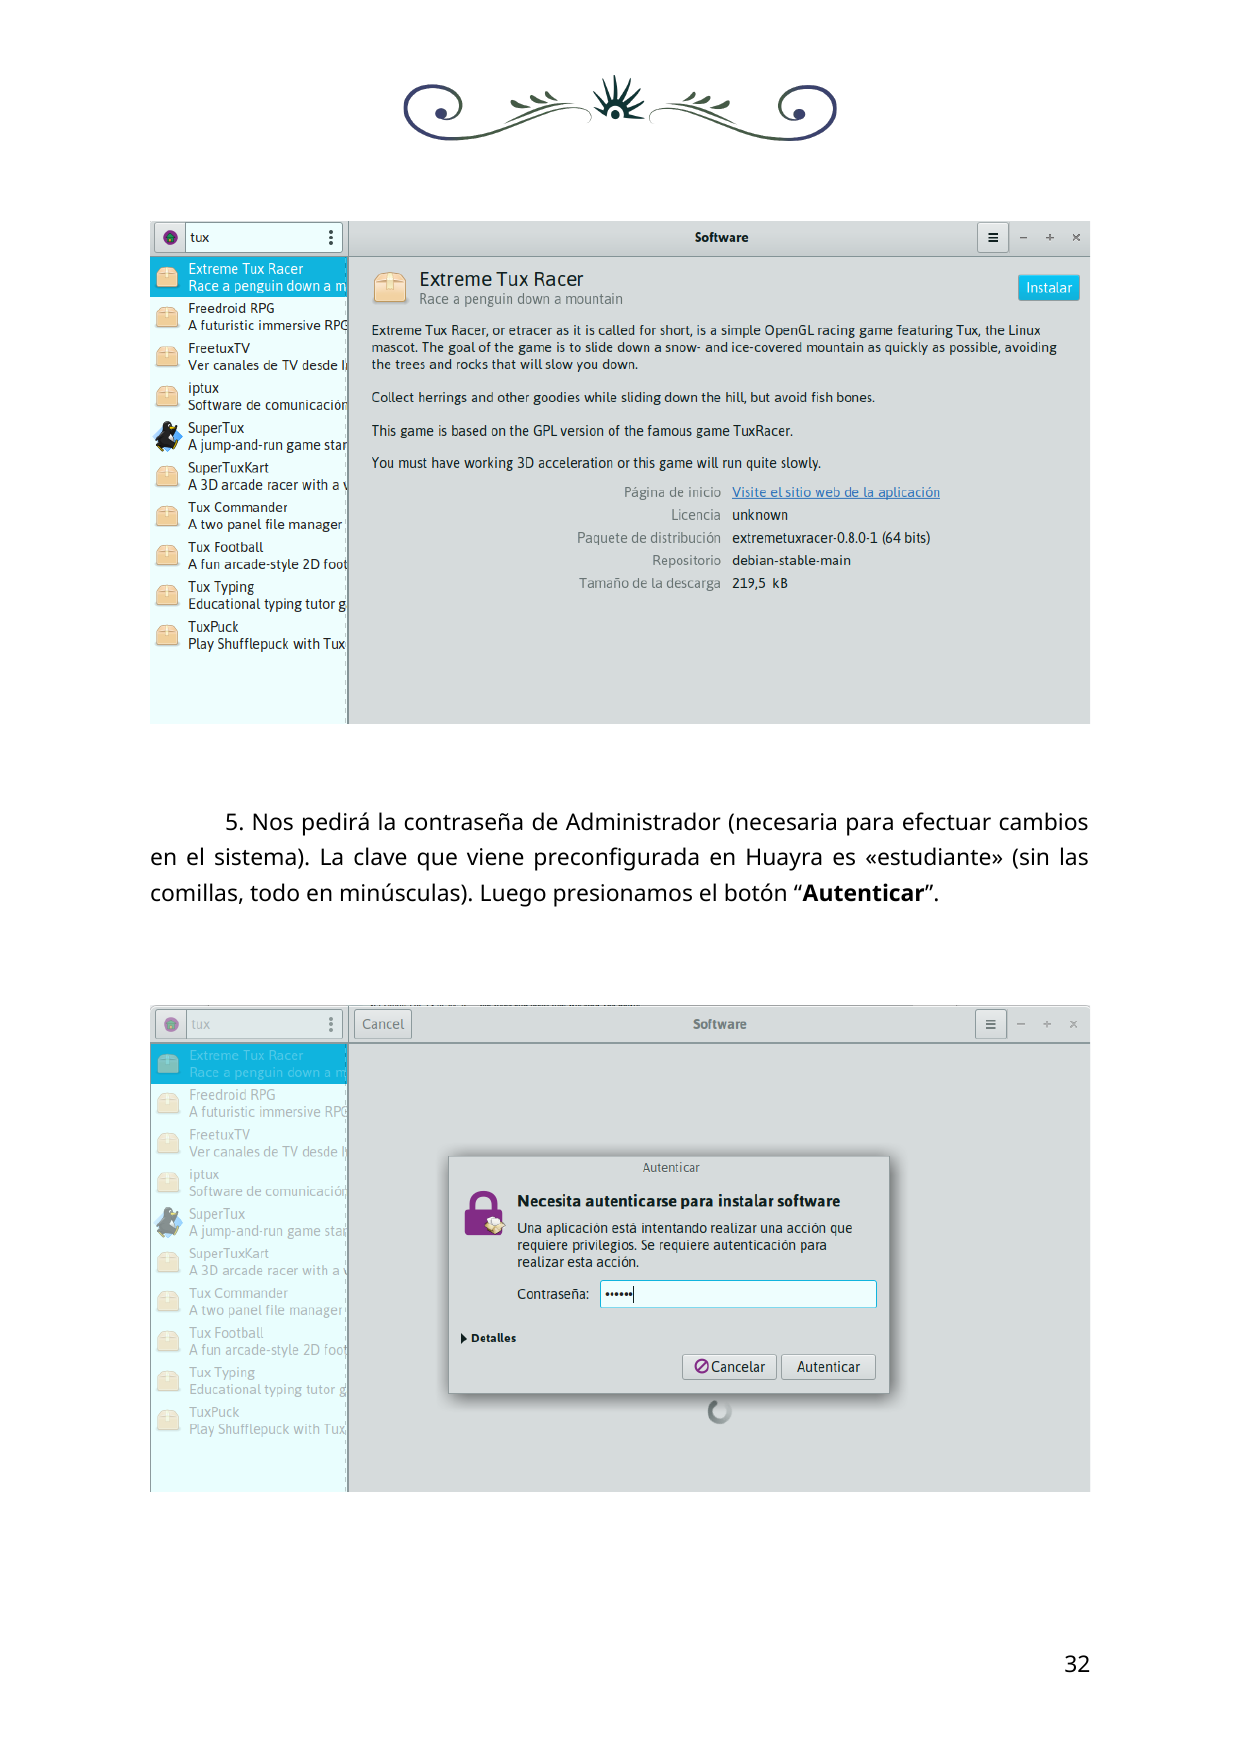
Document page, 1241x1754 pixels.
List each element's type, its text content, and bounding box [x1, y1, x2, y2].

picture [157, 267, 177, 286]
picture [150, 221, 1091, 724]
text 5. Nos pedirá la contraseña de Administrador (necesaria para efectuar cambios en el sistema). La clave que viene preconfigurada en Huayra es «estudiante» (sin las comillas, todo en minúsculas). Luego presionamos el botón “Autenticar”. [150, 805, 1090, 908]
picture [150, 1005, 1091, 1492]
picture [403, 75, 837, 141]
picture [158, 1054, 178, 1072]
